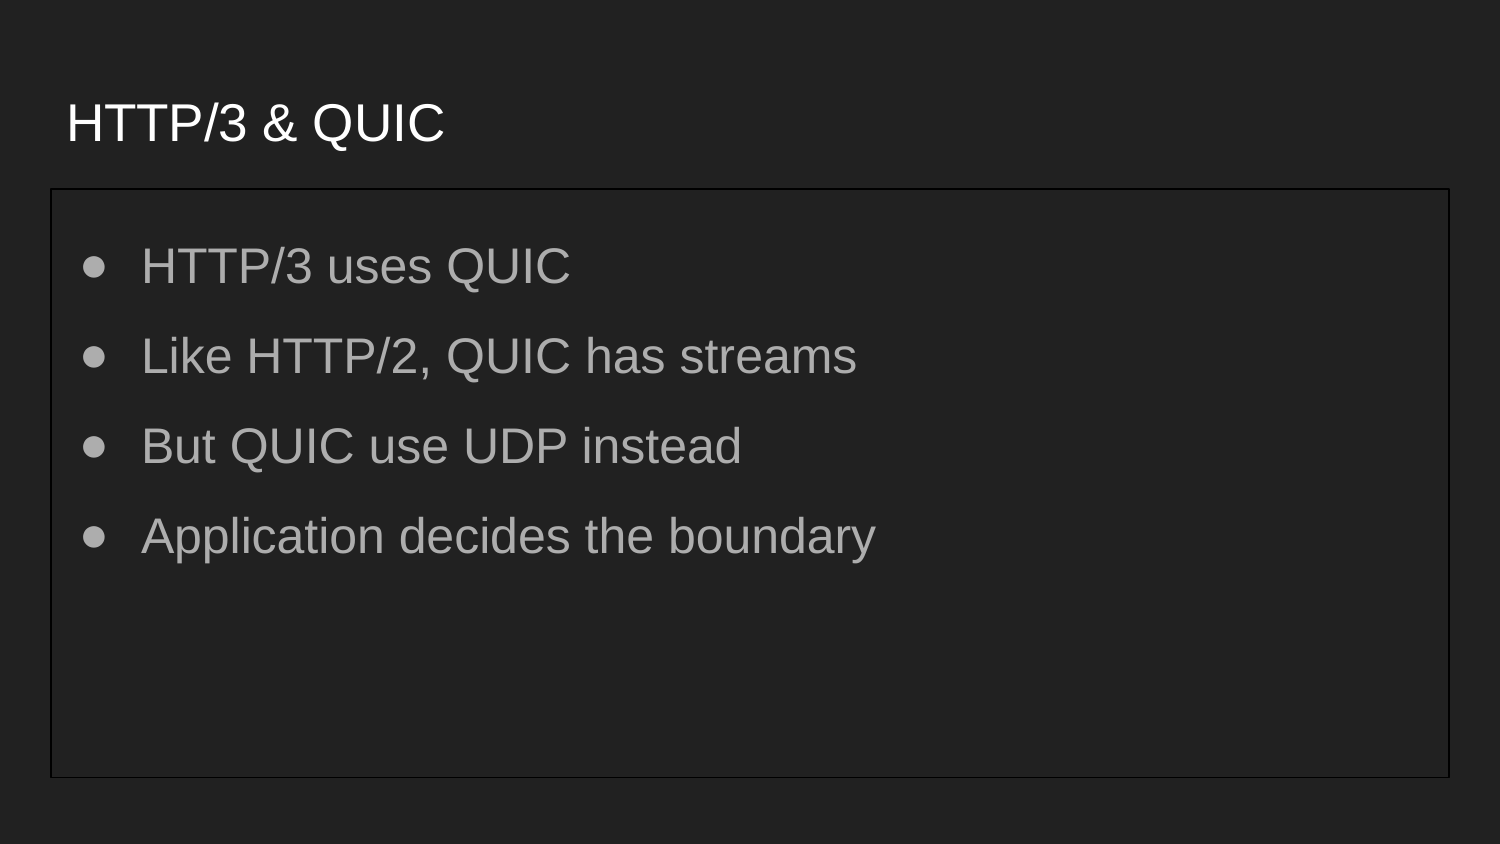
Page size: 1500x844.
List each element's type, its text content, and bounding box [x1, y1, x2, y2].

title HTTP/3 & QUIC [51, 72, 1449, 167]
list HTTP/3 uses QUIC Like HTTP/2, QUIC has streams But QUIC use UDP instead Application decides the boundary [51, 189, 1449, 778]
